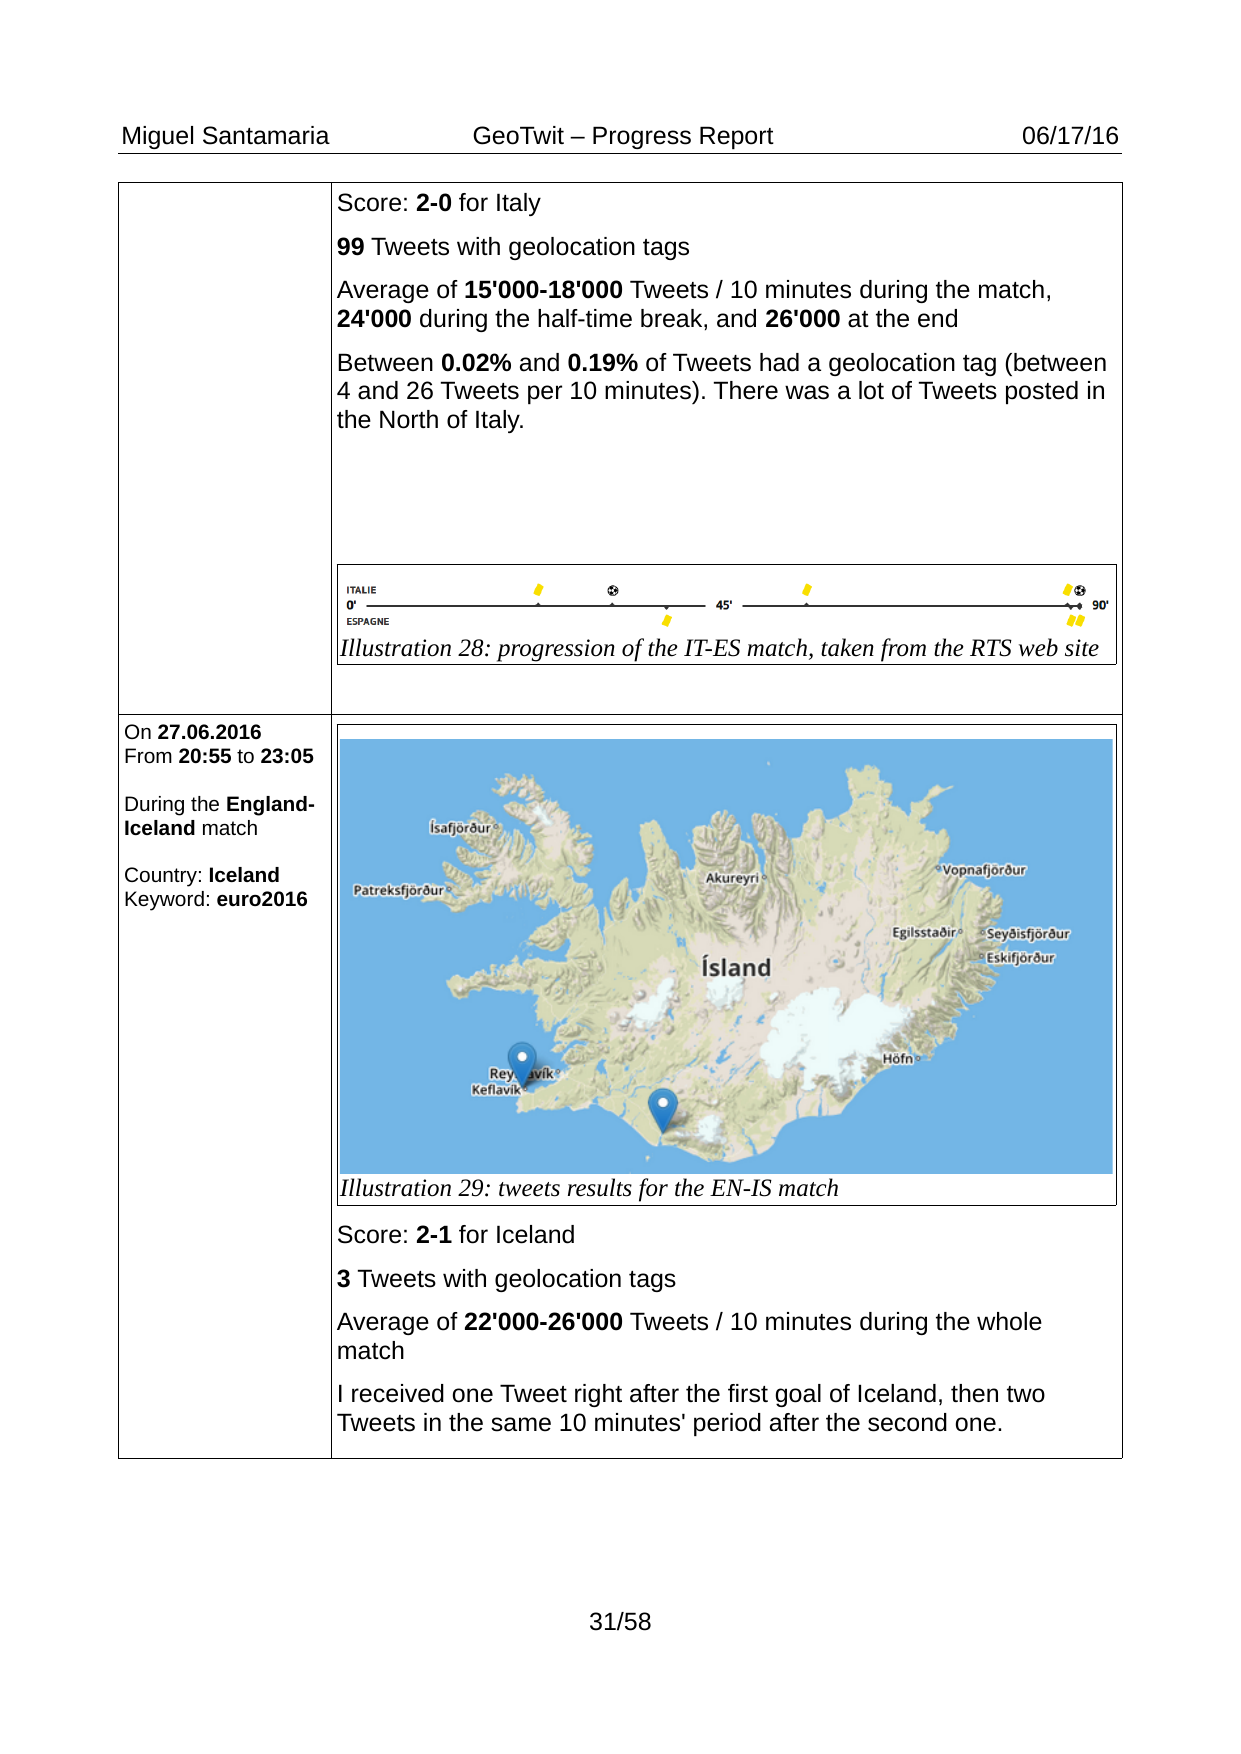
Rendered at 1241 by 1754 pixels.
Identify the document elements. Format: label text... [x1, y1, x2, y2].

table_cell Score: 2-0 for Italy 99 Tweets with geolocation tags Average of 15'000-18'000 Tweets / 10 minutes during the match, 24'000 during the half-time break, and 26'000 at the end Between 0.02% and 0.19% of Tweets had a geolocation tag (between 4 and 26 Tweets per 10 minutes). There was a lot of Tweets posted in the North of Italy. [332, 183, 1122, 714]
table_cell [119, 183, 331, 714]
picture [339, 739, 1113, 1174]
picture [340, 579, 1113, 633]
table_cell On 27.06.2016 From 20:55 to 23:05 During the England-Iceland match Country: Iceland Keyword: euro2016 [119, 715, 331, 1457]
table_cell Score: 2-1 for Iceland 3 Tweets with geolocation tags Average of 22'000-26'000 Tweets / 10 minutes during the whole match I received one Tweet right after the first goal of Iceland, then two Tweets in the same 10 minutes' period after the second one. [332, 715, 1122, 1457]
